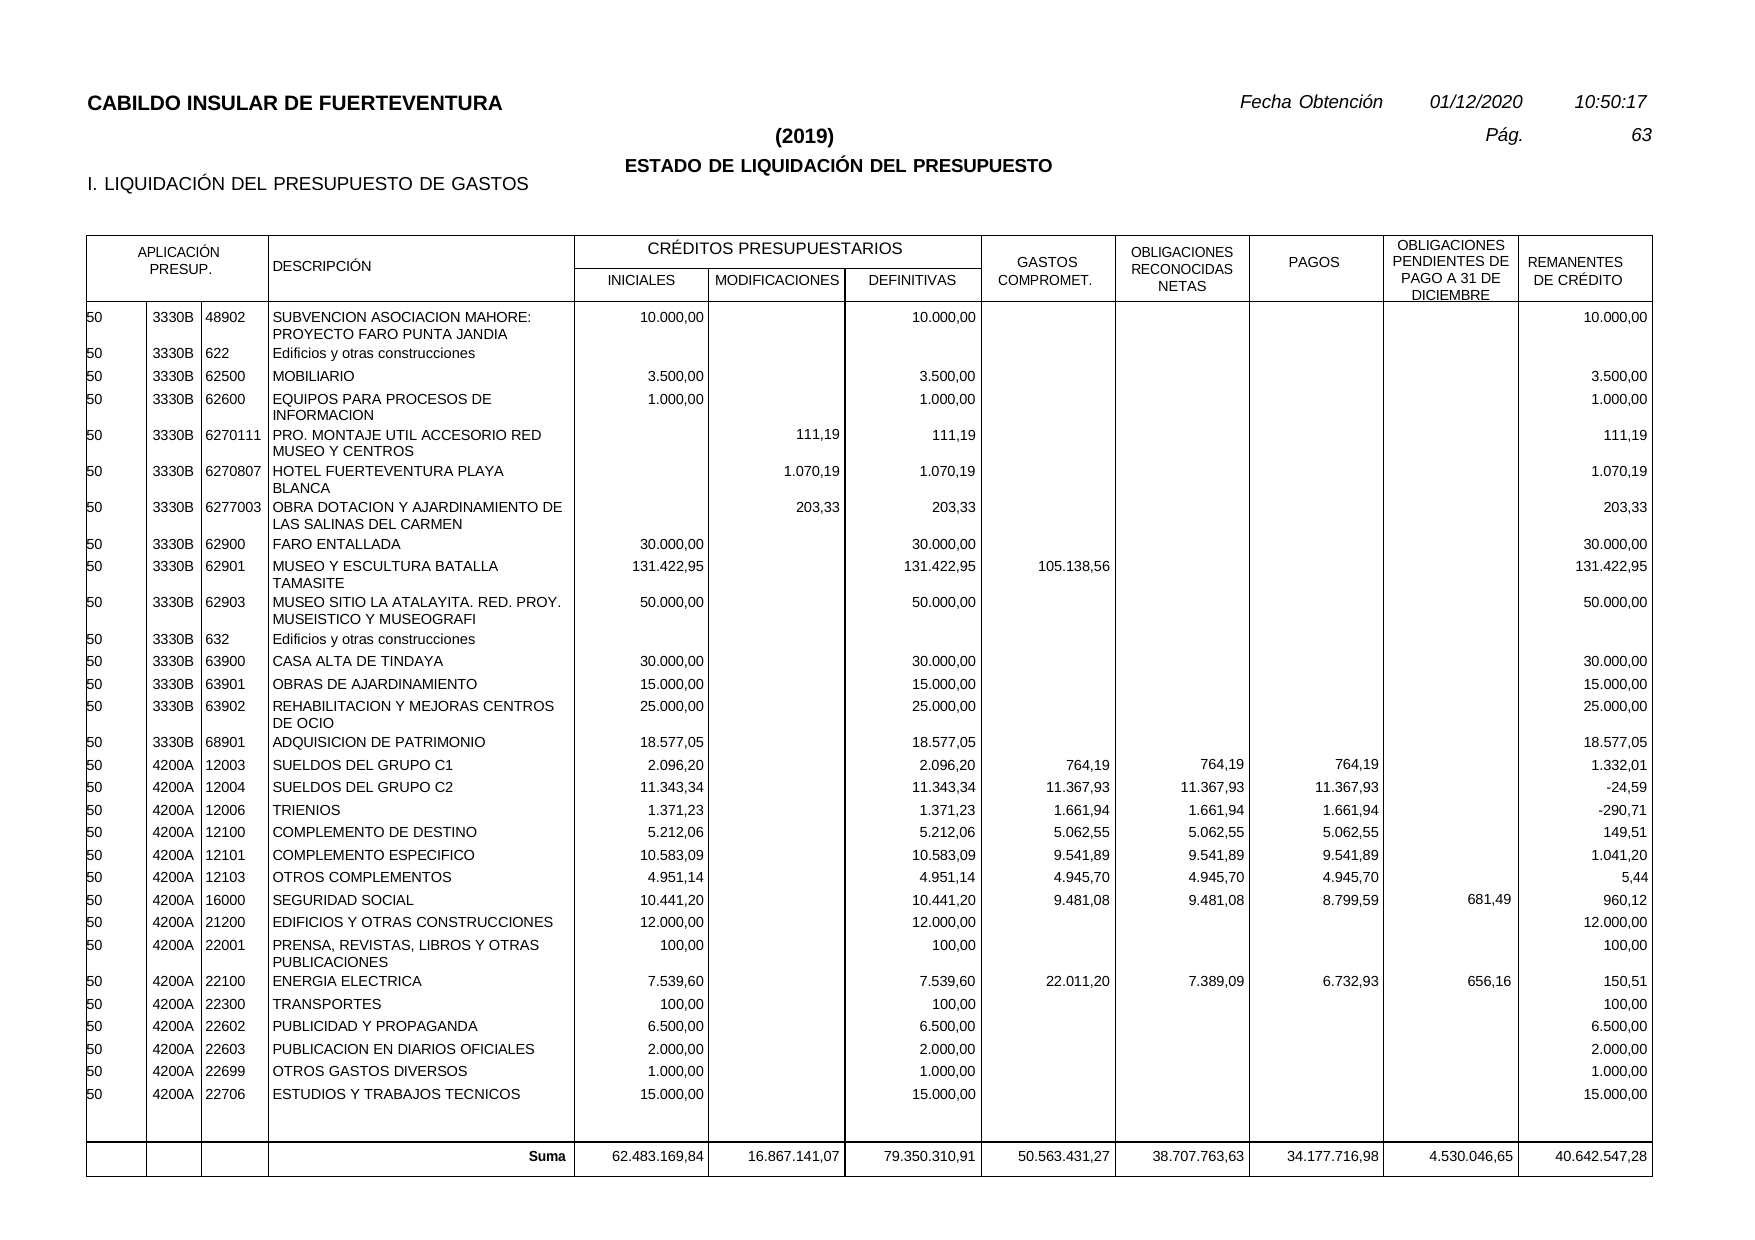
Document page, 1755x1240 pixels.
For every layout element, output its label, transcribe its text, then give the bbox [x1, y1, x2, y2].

table_cell 50.000,00 [846, 593, 981, 611]
table_cell [147, 480, 201, 497]
table_cell 50 [87, 993, 146, 1015]
table_cell 3330B [147, 555, 201, 574]
table_cell 50 [87, 971, 146, 992]
table_cell [1384, 911, 1518, 933]
table_cell 100,00 [846, 993, 981, 1015]
table_cell [1250, 911, 1383, 933]
table_cell 50 [87, 866, 146, 888]
table_cell 22001 [202, 934, 268, 953]
table_cell [202, 443, 268, 461]
table_cell [846, 953, 981, 971]
table_cell 1.000,00 [575, 1060, 708, 1082]
table_cell [575, 480, 708, 497]
table_cell 3330B [147, 365, 201, 387]
table_cell [846, 575, 981, 593]
table_cell 50 [87, 799, 146, 821]
table_header OBLIGACIONES RECONOCIDAS NETAS [1116, 236, 1249, 301]
table_cell 22.011,20 [982, 971, 1115, 1141]
table_header PAGOS [1250, 236, 1383, 301]
table_cell [575, 629, 708, 650]
table_cell DE OCIO [269, 715, 574, 733]
table_cell [982, 629, 1115, 650]
table_cell MOBILIARIO [269, 365, 574, 387]
table_cell 6.500,00 [1519, 1015, 1652, 1037]
table_cell 203,33 [709, 498, 844, 1141]
table_cell 15.000,00 [575, 673, 708, 695]
table_cell 1.070,19 [1519, 461, 1652, 479]
table_cell ADQUISICION DE PATRIMONIO [269, 733, 574, 753]
table_cell 3330B [147, 629, 201, 650]
table_cell [575, 425, 708, 443]
table_cell ENERGIA ELECTRICA [269, 971, 574, 992]
table_cell 12.000,00 [575, 911, 708, 933]
table_cell 50.000,00 [1519, 593, 1652, 611]
table_cell 6.500,00 [575, 1015, 708, 1037]
table_cell 10.000,00 [1519, 302, 1652, 325]
table_cell MODIFICACIONES [709, 269, 844, 301]
table_cell REHABILITACION Y MEJORAS CENTROS [269, 695, 574, 715]
table_cell 3330B [147, 425, 201, 443]
table_cell 22602 [202, 1015, 268, 1037]
table_cell 10.000,00 [846, 302, 981, 325]
table_cell 5,44 [1519, 866, 1652, 888]
table_header GASTOS COMPROMET. [982, 236, 1115, 301]
table_cell [575, 443, 708, 461]
table_cell EDIFICIOS Y OTRAS CONSTRUCCIONES [269, 911, 574, 933]
table_cell 105.138,56 [982, 302, 1115, 574]
table_header OBLIGACIONES PENDIENTES DE PAGO A 31 DE DICIEMBRE [1384, 236, 1518, 301]
table_cell 15.000,00 [575, 1083, 708, 1141]
table_cell 50 [87, 673, 146, 695]
table_cell 4200A [147, 821, 201, 843]
table_cell 12101 [202, 844, 268, 866]
table_cell 4200A [147, 1083, 201, 1141]
table_cell 1.371,23 [575, 799, 708, 821]
table_cell 100,00 [1519, 934, 1652, 953]
table_cell [1519, 715, 1652, 733]
table_cell [87, 953, 146, 971]
table_cell 68901 [202, 733, 268, 753]
table_cell 1.070,19 [709, 461, 844, 479]
table_cell 111,19 [1519, 425, 1652, 443]
table_cell 3330B [147, 534, 201, 555]
table_cell [1519, 344, 1652, 365]
table_cell SUBVENCION ASOCIACION MAHORE: [269, 302, 574, 325]
table_cell [982, 934, 1115, 953]
table_cell 131.422,95 [846, 555, 981, 574]
table_cell PUBLICACIONES [269, 953, 574, 971]
table_cell [1519, 575, 1652, 593]
table_cell 1.661,94 [1116, 799, 1249, 821]
table_cell [575, 325, 708, 344]
table_cell [982, 575, 1115, 593]
table_cell 681,49 [1384, 302, 1518, 911]
table_cell [846, 344, 981, 365]
table_cell 62903 [202, 593, 268, 611]
table_cell 12003 [202, 754, 268, 776]
table_cell [147, 325, 201, 344]
table_cell PRO. MONTAJE UTIL ACCESORIO RED [269, 425, 574, 443]
table_cell 50 [87, 650, 146, 672]
table_cell [147, 575, 201, 593]
table_cell 30.000,00 [846, 534, 981, 555]
table_cell [87, 407, 146, 425]
table_cell 1.000,00 [846, 1060, 981, 1082]
table_header REMANENTES DE CRÉDITO [1519, 236, 1652, 301]
table_cell 22300 [202, 993, 268, 1015]
table_cell FARO ENTALLADA [269, 534, 574, 555]
table_cell 50 [87, 911, 146, 933]
table_cell 50 [87, 555, 146, 574]
table_cell [202, 611, 268, 629]
table_cell 50 [87, 1060, 146, 1082]
table_cell 2.000,00 [1519, 1038, 1652, 1060]
table_cell 15.000,00 [846, 1083, 981, 1141]
table_cell 50 [87, 821, 146, 843]
table_cell 7.389,09 [1116, 971, 1249, 1141]
table_cell 4200A [147, 993, 201, 1015]
table_cell 3330B [147, 302, 201, 325]
table_cell 50 [87, 593, 146, 611]
table_cell 62901 [202, 555, 268, 574]
table_cell 1.661,94 [982, 799, 1115, 821]
table_cell 50 [87, 387, 146, 407]
table_cell 4200A [147, 844, 201, 866]
table_cell 10.000,00 [575, 302, 708, 325]
table_cell 4200A [147, 866, 201, 888]
table_cell 12004 [202, 776, 268, 798]
table_cell [1519, 443, 1652, 461]
table_cell [982, 673, 1115, 695]
table_cell 764,19 [1250, 302, 1383, 776]
table_cell 50 [87, 534, 146, 555]
table_cell 10.441,20 [846, 889, 981, 911]
table_cell COMPLEMENTO ESPECIFICO [269, 844, 574, 866]
table_cell 50 [87, 695, 146, 715]
table_cell 1.000,00 [575, 387, 708, 407]
table_cell [202, 325, 268, 344]
table_cell MUSEO Y ESCULTURA BATALLA [269, 555, 574, 574]
table_cell 111,19 [709, 302, 844, 443]
table_cell [202, 953, 268, 971]
table_cell 50 [87, 776, 146, 798]
table_cell [575, 407, 708, 425]
table_cell 3330B [147, 461, 201, 479]
table_cell 50 [87, 365, 146, 387]
table_cell [202, 575, 268, 593]
table_cell 18.577,05 [846, 733, 981, 753]
table_cell [846, 516, 981, 534]
table_cell 5.212,06 [846, 821, 981, 843]
table_cell 50 [87, 302, 146, 325]
table_cell SEGURIDAD SOCIAL [269, 889, 574, 911]
table_cell [982, 695, 1115, 715]
table_cell 50 [87, 754, 146, 776]
table_cell 203,33 [1519, 498, 1652, 516]
table_cell 15.000,00 [1519, 1083, 1652, 1141]
table_cell PRENSA, REVISTAS, LIBROS Y OTRAS [269, 934, 574, 953]
table_cell 9.541,89 [1116, 844, 1249, 866]
table_cell 11.367,93 [1250, 776, 1383, 798]
table_cell [147, 443, 201, 461]
table_cell 30.000,00 [575, 534, 708, 555]
table_cell [846, 443, 981, 461]
table_cell 22699 [202, 1060, 268, 1082]
table_cell [1519, 611, 1652, 629]
table_cell DEFINITIVAS [846, 269, 981, 301]
table_cell [846, 325, 981, 344]
table_cell 50 [87, 498, 146, 516]
table_cell SUELDOS DEL GRUPO C1 [269, 754, 574, 776]
table_cell MUSEO Y CENTROS [269, 443, 574, 461]
table_cell 30.000,00 [1519, 650, 1652, 672]
table_cell 22706 [202, 1083, 268, 1141]
table_cell COMPLEMENTO DE DESTINO [269, 821, 574, 843]
table_cell 3330B [147, 593, 201, 611]
table_cell OBRAS DE AJARDINAMIENTO [269, 673, 574, 695]
table_cell 4.945,70 [982, 866, 1115, 888]
table_cell 9.541,89 [982, 844, 1115, 866]
table_cell 4200A [147, 911, 201, 933]
table_cell TRANSPORTES [269, 993, 574, 1015]
table_cell 50 [87, 844, 146, 866]
table_cell [846, 407, 981, 425]
table_cell [87, 1143, 146, 1176]
table_cell [982, 650, 1115, 672]
table_cell 4200A [147, 1060, 201, 1082]
table_cell 63901 [202, 673, 268, 695]
table_cell 3.500,00 [846, 365, 981, 387]
table_cell 11.367,93 [982, 776, 1115, 798]
table_cell 5.062,55 [1250, 821, 1383, 843]
table_cell [202, 1143, 268, 1176]
table_cell 21200 [202, 911, 268, 933]
table_cell [982, 611, 1115, 629]
table_cell [87, 480, 146, 497]
table_cell 4.951,14 [575, 866, 708, 888]
table_cell [575, 516, 708, 534]
table_cell 12.000,00 [846, 911, 981, 933]
table_cell [982, 715, 1115, 733]
table_cell [1519, 516, 1652, 534]
table_cell 1.000,00 [1519, 387, 1652, 407]
table_cell 11.343,34 [575, 776, 708, 798]
table_cell 79.350.310,91 [846, 1143, 981, 1176]
table_cell OTROS GASTOS DIVERSOS [269, 1060, 574, 1082]
table_cell 5.212,06 [575, 821, 708, 843]
table_cell [87, 575, 146, 593]
table_cell 622 [202, 344, 268, 365]
table_cell 9.541,89 [1250, 844, 1383, 866]
table_cell 3.500,00 [1519, 365, 1652, 387]
table_cell INICIALES [575, 269, 708, 301]
table_cell 12100 [202, 821, 268, 843]
table_cell MUSEO SITIO LA ATALAYITA. RED. PROY. [269, 593, 574, 611]
table_cell 12103 [202, 866, 268, 888]
table_cell 50.000,00 [575, 593, 708, 611]
table_cell [846, 480, 981, 497]
table_cell 16000 [202, 889, 268, 911]
table_cell SUELDOS DEL GRUPO C2 [269, 776, 574, 798]
table_cell Edificios y otras construcciones [269, 629, 574, 650]
table_cell 3330B [147, 650, 201, 672]
table_cell 6277003 [202, 498, 268, 516]
table_cell [147, 611, 201, 629]
table_cell 4200A [147, 934, 201, 953]
table_cell [1116, 911, 1249, 933]
table_cell 4200A [147, 1015, 201, 1037]
table_cell [147, 1143, 201, 1176]
table_cell [575, 461, 708, 479]
table_cell CASA ALTA DE TINDAYA [269, 650, 574, 672]
table_cell [1519, 325, 1652, 344]
table_cell 18.577,05 [1519, 733, 1652, 753]
table_cell 203,33 [846, 498, 981, 516]
table_cell 22100 [202, 971, 268, 992]
table_cell 50.563.431,27 [982, 1143, 1115, 1176]
table_cell 10.441,20 [575, 889, 708, 911]
table_cell 11.343,34 [846, 776, 981, 798]
table_cell [202, 480, 268, 497]
table_cell -290,71 [1519, 799, 1652, 821]
table_cell 3330B [147, 733, 201, 753]
table_cell 764,19 [982, 754, 1115, 776]
table_cell 10.583,09 [846, 844, 981, 866]
table_cell 50 [87, 461, 146, 479]
table_cell 40.642.547,28 [1519, 1143, 1652, 1176]
table_cell 4.945,70 [1250, 866, 1383, 888]
table_cell 4.530.046,65 [1384, 1143, 1518, 1176]
table_cell 4200A [147, 799, 201, 821]
table_cell EQUIPOS PARA PROCESOS DE [269, 387, 574, 407]
table_cell 1.371,23 [846, 799, 981, 821]
table_cell [575, 715, 708, 733]
table_cell 4200A [147, 754, 201, 776]
table_cell 764,19 [1116, 302, 1249, 776]
table_cell 1.070,19 [846, 461, 981, 479]
table_cell 63900 [202, 650, 268, 672]
table_cell [1250, 934, 1383, 953]
table_cell [709, 480, 844, 497]
table_cell 9.481,08 [982, 889, 1115, 911]
table_cell 50 [87, 629, 146, 650]
table_cell [575, 953, 708, 971]
table_cell 4200A [147, 1038, 201, 1060]
table_cell 25.000,00 [846, 695, 981, 715]
table_cell 131.422,95 [1519, 555, 1652, 574]
table_cell 100,00 [575, 993, 708, 1015]
table_cell TRIENIOS [269, 799, 574, 821]
table_cell 111,19 [846, 425, 981, 443]
table_cell 100,00 [1519, 993, 1652, 1015]
table_cell [575, 498, 708, 516]
table_cell MUSEISTICO Y MUSEOGRAFI [269, 611, 574, 629]
table_cell [1250, 953, 1383, 971]
table_cell [87, 611, 146, 629]
table_header CRÉDITOS PRESUPUESTARIOS [575, 236, 981, 268]
table_cell 960,12 [1519, 889, 1652, 911]
table_cell 25.000,00 [1519, 695, 1652, 715]
table_cell LAS SALINAS DEL CARMEN [269, 516, 574, 534]
table_header DESCRIPCIÓN [269, 236, 574, 301]
table_cell 15.000,00 [846, 673, 981, 695]
table_cell 62600 [202, 387, 268, 407]
table_cell [982, 593, 1115, 611]
table_cell [709, 443, 844, 461]
table_cell 7.539,60 [846, 971, 981, 992]
table_cell 4200A [147, 971, 201, 992]
table_cell OTROS COMPLEMENTOS [269, 866, 574, 888]
table_cell 2.000,00 [846, 1038, 981, 1060]
table_cell [87, 325, 146, 344]
table_cell 150,51 [1519, 971, 1652, 992]
table_cell 50 [87, 1083, 146, 1141]
table_cell [1519, 629, 1652, 650]
table_cell 3330B [147, 695, 201, 715]
table_cell 50 [87, 344, 146, 365]
table_cell [1116, 953, 1249, 971]
table_cell 6270807 [202, 461, 268, 479]
table_cell [1116, 934, 1249, 953]
table_cell 12.000,00 [1519, 911, 1652, 933]
table_cell 63902 [202, 695, 268, 715]
table_cell 6270111 [202, 425, 268, 443]
table_cell [1519, 480, 1652, 497]
table_cell 11.367,93 [1116, 776, 1249, 798]
table_cell [147, 953, 201, 971]
table_cell [147, 715, 201, 733]
table_cell HOTEL FUERTEVENTURA PLAYA [269, 461, 574, 479]
table_cell [575, 575, 708, 593]
table_cell 4.951,14 [846, 866, 981, 888]
table_cell 131.422,95 [575, 555, 708, 574]
table_cell 2.096,20 [575, 754, 708, 776]
table_cell 30.000,00 [575, 650, 708, 672]
table_cell 50 [87, 1038, 146, 1060]
table_cell 656,16 [1384, 971, 1518, 1141]
table_cell 22603 [202, 1038, 268, 1060]
table_cell 2.096,20 [846, 754, 981, 776]
table_cell [202, 407, 268, 425]
table_cell [846, 715, 981, 733]
table_cell 4.945,70 [1116, 866, 1249, 888]
table_cell 25.000,00 [575, 695, 708, 715]
table_cell 62900 [202, 534, 268, 555]
table_cell 50 [87, 733, 146, 753]
table_cell BLANCA [269, 480, 574, 497]
table_cell [846, 611, 981, 629]
table_cell 149,51 [1519, 821, 1652, 843]
table_cell 1.000,00 [1519, 1060, 1652, 1082]
table_cell 50 [87, 934, 146, 953]
table_cell PUBLICACION EN DIARIOS OFICIALES [269, 1038, 574, 1060]
table_cell [1384, 934, 1518, 953]
table_cell PROYECTO FARO PUNTA JANDIA [269, 325, 574, 344]
table_cell 100,00 [575, 934, 708, 953]
table_cell 6.732,93 [1250, 971, 1383, 1141]
table_cell 15.000,00 [1519, 673, 1652, 695]
table_cell 12006 [202, 799, 268, 821]
table_cell 30.000,00 [1519, 534, 1652, 555]
table_cell [575, 344, 708, 365]
table_cell [87, 443, 146, 461]
table_cell [982, 911, 1115, 933]
table_cell 4200A [147, 889, 201, 911]
table_cell [147, 516, 201, 534]
table_cell 48902 [202, 302, 268, 325]
table_cell 18.577,05 [575, 733, 708, 753]
table_cell 3330B [147, 498, 201, 516]
table_cell 2.000,00 [575, 1038, 708, 1060]
table_cell PUBLICIDAD Y PROPAGANDA [269, 1015, 574, 1037]
table_cell [982, 953, 1115, 971]
table_cell ESTUDIOS Y TRABAJOS TECNICOS [269, 1083, 574, 1141]
table_cell INFORMACION [269, 407, 574, 425]
table_cell [846, 629, 981, 650]
table_cell 6.500,00 [846, 1015, 981, 1037]
table_cell 9.481,08 [1116, 889, 1249, 911]
table_cell 5.062,55 [982, 821, 1115, 843]
table_cell 3330B [147, 344, 201, 365]
table_cell [1384, 953, 1518, 971]
table_cell 1.000,00 [846, 387, 981, 407]
table_cell 62500 [202, 365, 268, 387]
table_cell [147, 407, 201, 425]
table_cell 1.041,20 [1519, 844, 1652, 866]
table_cell 50 [87, 425, 146, 443]
table_cell [202, 715, 268, 733]
table_cell 30.000,00 [846, 650, 981, 672]
table_cell [575, 611, 708, 629]
table_cell 16.867.141,07 [709, 1143, 844, 1176]
table_cell [982, 733, 1115, 753]
table_cell Edificios y otras construcciones [269, 344, 574, 365]
table_cell OBRA DOTACION Y AJARDINAMIENTO DE [269, 498, 574, 516]
table_cell [1519, 953, 1652, 971]
table_cell 50 [87, 1015, 146, 1037]
table_cell 3330B [147, 387, 201, 407]
table_cell 3.500,00 [575, 365, 708, 387]
table_cell 10.583,09 [575, 844, 708, 866]
table_cell 1.332,01 [1519, 754, 1652, 776]
table_cell 632 [202, 629, 268, 650]
table_cell 7.539,60 [575, 971, 708, 992]
table_cell 34.177.716,98 [1250, 1143, 1383, 1176]
table_cell [1519, 407, 1652, 425]
table_cell 38.707.763,63 [1116, 1143, 1249, 1176]
table_cell 5.062,55 [1116, 821, 1249, 843]
table_cell TAMASITE [269, 575, 574, 593]
table_cell 100,00 [846, 934, 981, 953]
table_cell [87, 715, 146, 733]
table_header APLICACIÓN PRESUP. [87, 236, 268, 301]
table_cell 62.483.169,84 [575, 1143, 708, 1176]
table_cell 1.661,94 [1250, 799, 1383, 821]
table_cell 3330B [147, 673, 201, 695]
table_cell -24,59 [1519, 776, 1652, 798]
table_cell [87, 516, 146, 534]
table_cell 8.799,59 [1250, 889, 1383, 911]
table_cell 4200A [147, 776, 201, 798]
table_cell Suma [269, 1143, 574, 1176]
table_cell [202, 516, 268, 534]
table_cell 50 [87, 889, 146, 911]
